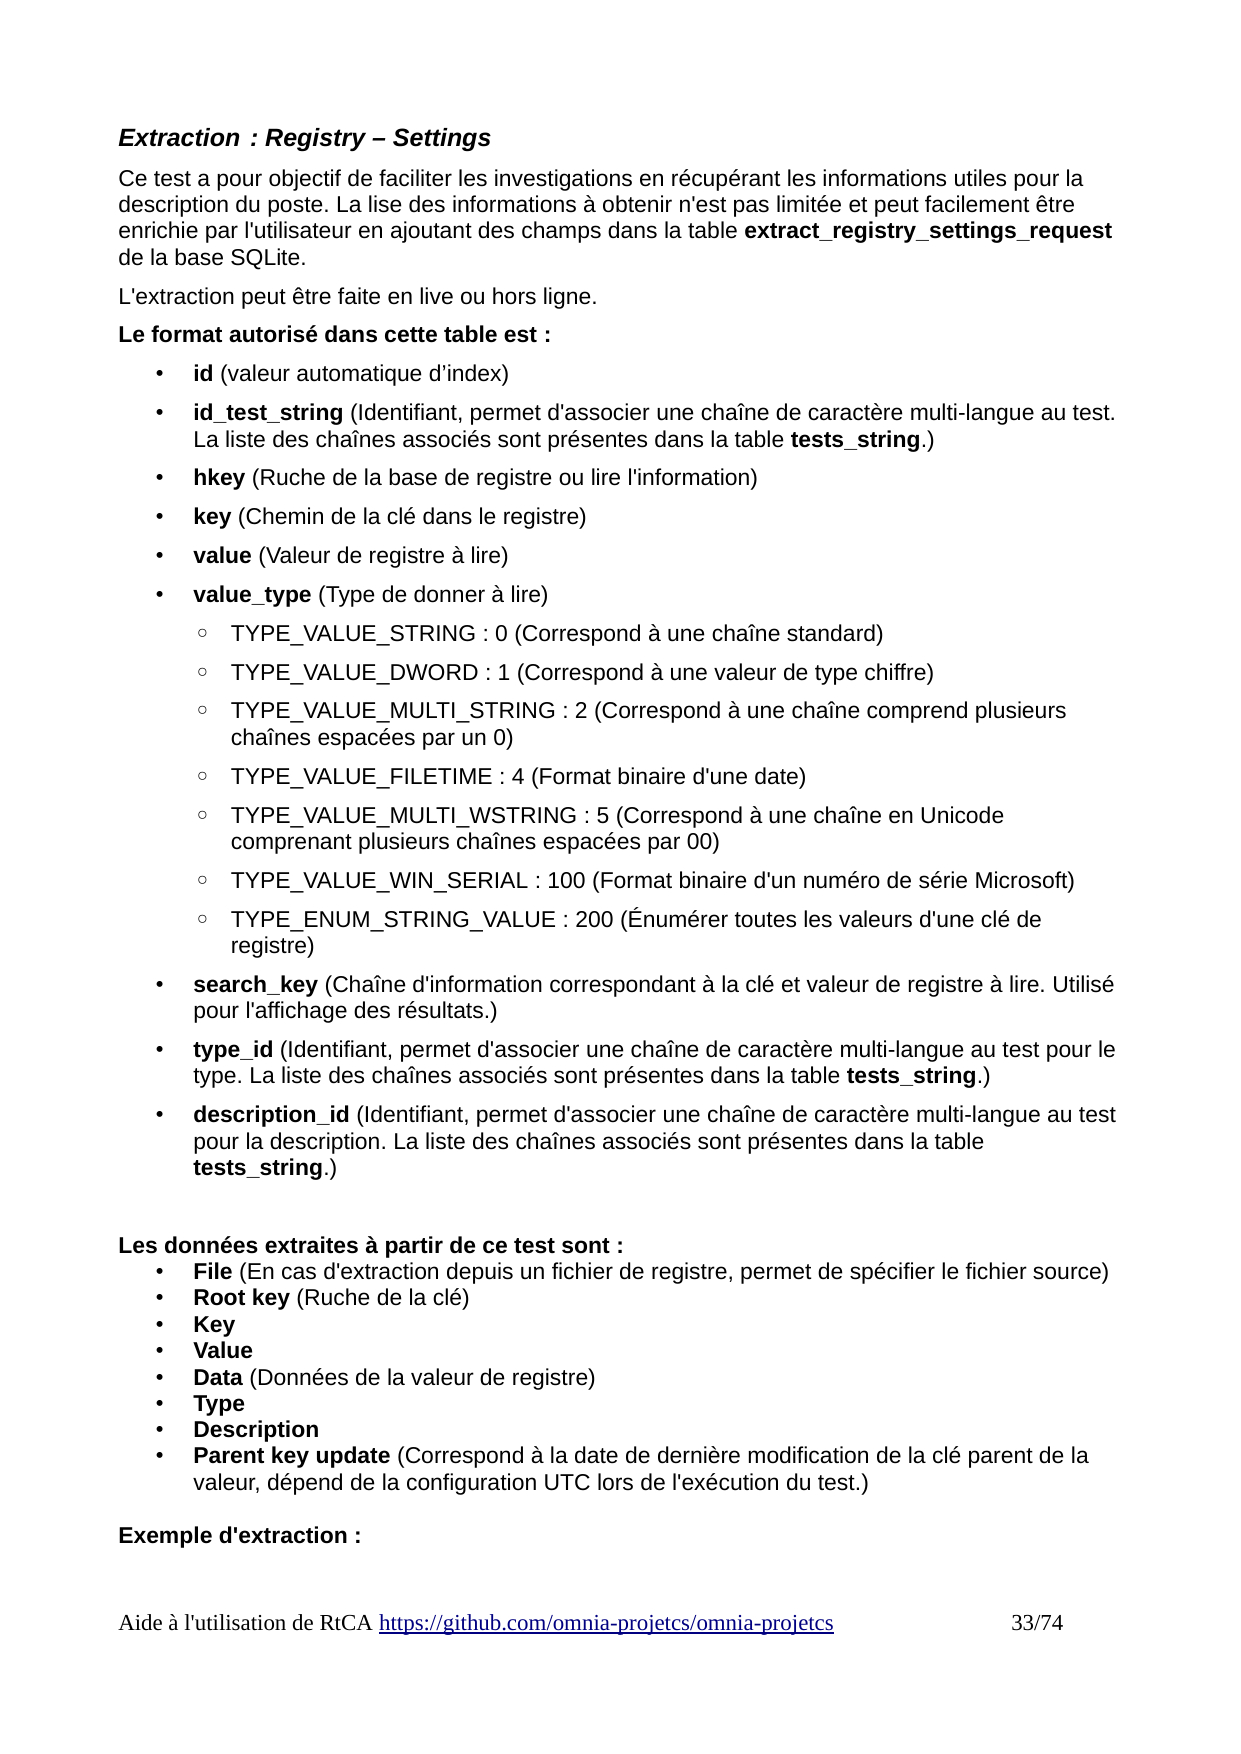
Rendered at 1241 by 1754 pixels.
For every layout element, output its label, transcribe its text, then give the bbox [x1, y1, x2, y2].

text Ce test a pour objectif de faciliter les investigations en récupérant les informations utiles pour la description du poste. La lise des informations à obtenir n'est pas limitée et peut facilement être enrichie par l'utilisateur en ajoutant des champs dans la table extract_registry_settings_request de la base SQLite. [118, 165, 1122, 270]
text Les données extraites à partir de ce test sont : [118, 1232, 1122, 1258]
list TYPE_ENUM_STRING_VALUE : 200 (Énumérer toutes les valeurs d'une clé de registre) [193, 906, 1122, 958]
text Le format autorisé dans cette table est : [118, 321, 1122, 348]
list key (Chemin de la clé dans le registre) [156, 503, 1122, 529]
list id (valeur automatique d’index) [156, 360, 1122, 387]
list description_id (Identifiant, permet d'associer une chaîne de caractère multi-langue au test pour la description. La liste des chaînes associés sont présentes dans la table tests_string.) [156, 1101, 1122, 1180]
list TYPE_VALUE_MULTI_WSTRING : 5 (Correspond à une chaîne en Unicode comprenant plusieurs chaînes espacées par 00) [193, 802, 1122, 854]
list Data (Données de la valeur de registre) [156, 1363, 1122, 1390]
list Root key (Ruche de la clé) [156, 1284, 1122, 1311]
list File (En cas d'extraction depuis un fichier de registre, permet de spécifier le fichier source) [156, 1258, 1122, 1284]
subtitle Extraction : Registry – Settings [118, 123, 1122, 152]
list type_id (Identifiant, permet d'associer une chaîne de caractère multi-langue au test pour le type. La liste des chaînes associés sont présentes dans la table tests_string.) [156, 1036, 1122, 1089]
list Value [156, 1337, 1122, 1363]
list TYPE_VALUE_MULTI_STRING : 2 (Correspond à une chaîne comprend plusieurs chaînes espacées par un 0) [193, 697, 1122, 750]
list TYPE_VALUE_STRING : 0 (Correspond à une chaîne standard) [193, 620, 1122, 646]
list search_key (Chaîne d'information correspondant à la clé et valeur de registre à lire. Utilisé pour l'affichage des résultats.) [156, 971, 1122, 1023]
list value (Valeur de registre à lire) [156, 542, 1122, 568]
list Parent key update (Correspond à la date de dernière modification de la clé parent de la valeur, dépend de la configuration UTC lors de l'exécution du test.) [156, 1442, 1122, 1495]
list TYPE_VALUE_FILETIME : 4 (Format binaire d'une date) [193, 763, 1122, 789]
list Key [156, 1311, 1122, 1337]
text L'extraction peut être faite en live ou hors ligne. [118, 283, 1122, 309]
list TYPE_VALUE_DWORD : 1 (Correspond à une valeur de type chiffre) [193, 659, 1122, 685]
list Description [156, 1416, 1122, 1442]
list id_test_string (Identifiant, permet d'associer une chaîne de caractère multi-langue au test. La liste des chaînes associés sont présentes dans la table tests_string.) [156, 399, 1122, 452]
list TYPE_VALUE_WIN_SERIAL : 100 (Format binaire d'un numéro de série Microsoft) [193, 867, 1122, 893]
list Type [156, 1390, 1122, 1416]
text Exemple d'extraction : [118, 1522, 1122, 1548]
list hkey (Ruche de la base de registre ou lire l'information) [156, 464, 1122, 491]
list value_type (Type de donner à lire) [156, 581, 1122, 607]
